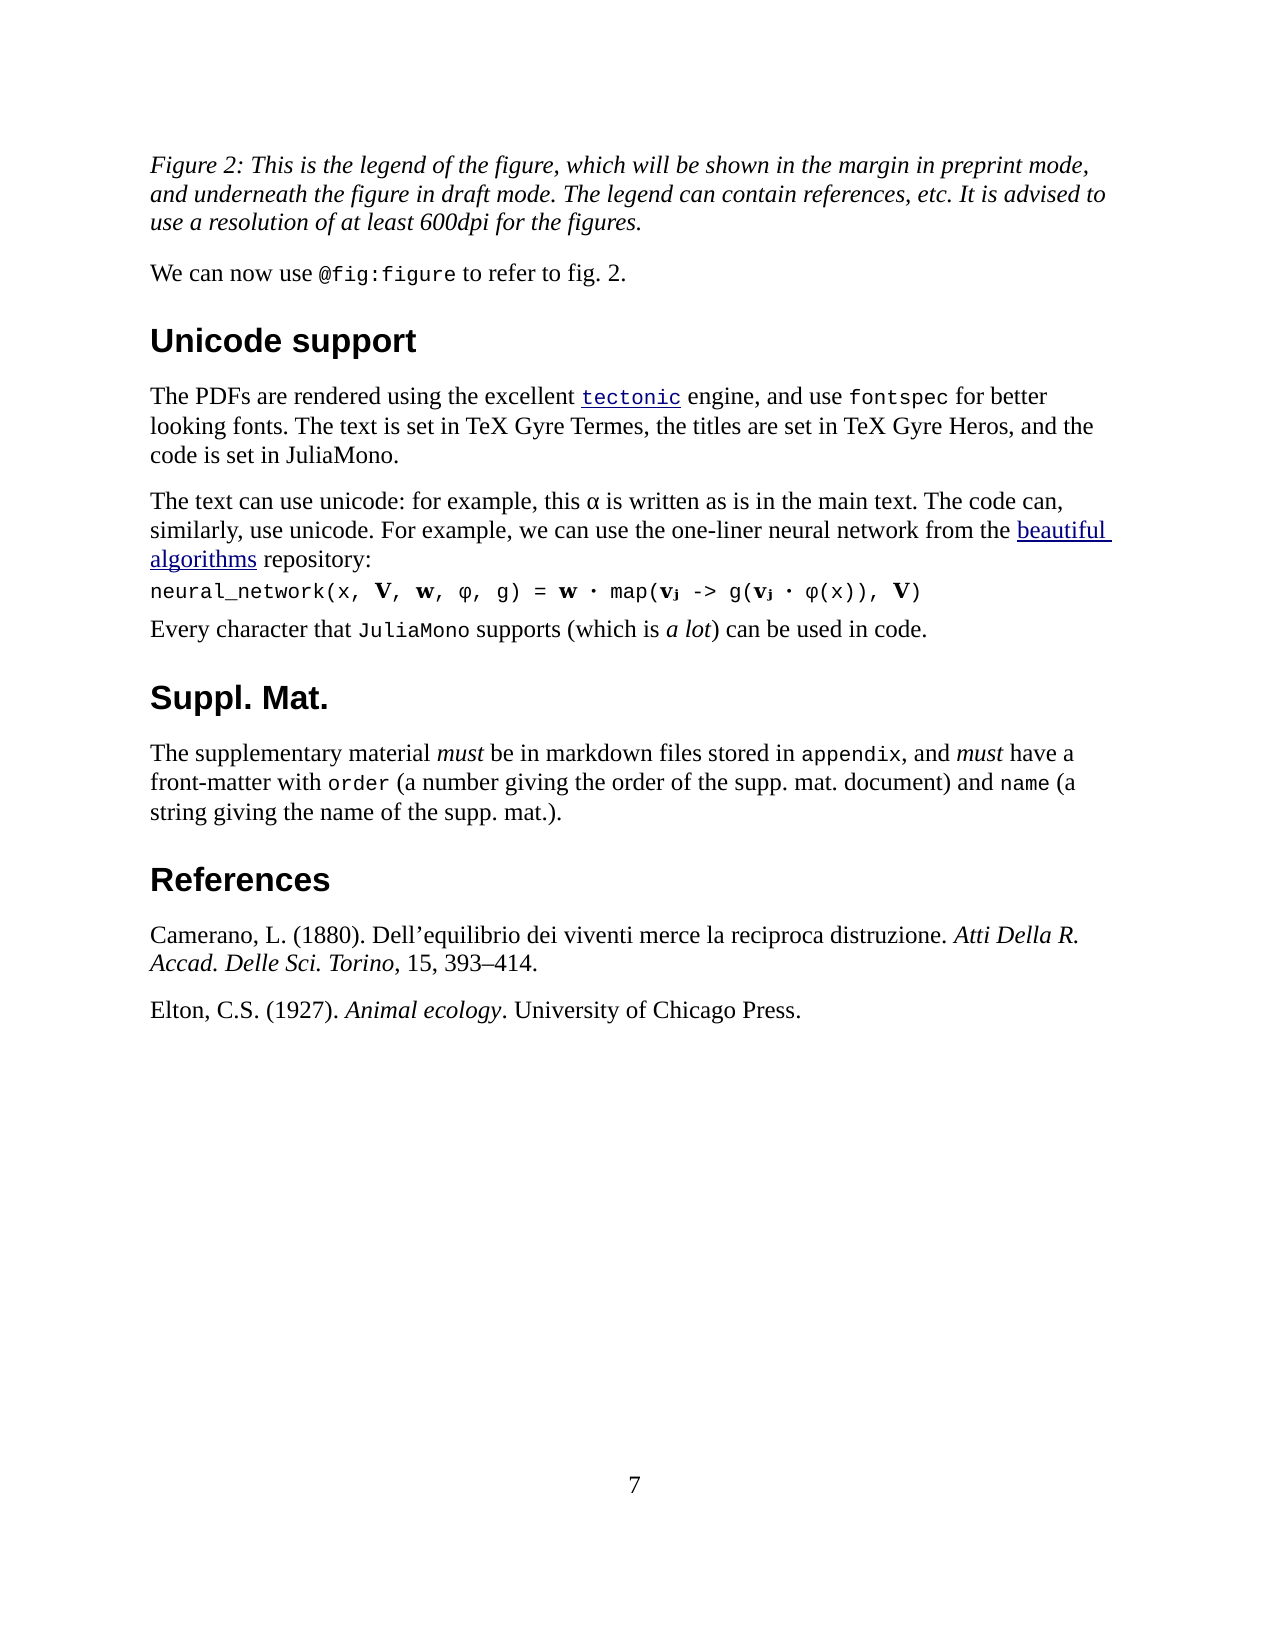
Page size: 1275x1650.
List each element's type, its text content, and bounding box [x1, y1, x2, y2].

text Elton, C.S. (1927). Animal ecology. University of Chicago Press. [150, 995, 1125, 1024]
subtitle References [150, 860, 1125, 898]
text Figure 2: This is the legend of the figure, which will be shown in the margin in preprint mode, and underneath the figure in draft mode. The legend can contain references, etc. It is advised to use a resolution of at least 600dpi for the figures. [150, 150, 1125, 236]
text The text can use unicode: for example, this α is written as is in the main text. The code can, similarly, use unicode. For example, we can use the one-liner neural network from the beautiful algorithms repository: [150, 486, 1125, 573]
subtitle Suppl. Mat. [150, 678, 1125, 716]
text We can now use @fig:figure to refer to fig. 2. [150, 258, 1125, 287]
text Every character that JuliaMono supports (which is a lot) can be used in code. [150, 614, 1125, 644]
text The PDFs are rendered using the excellent tectonic engine, and use fontspec for better looking fonts. The text is set in TeX Gyre Termes, the titles are set in TeX Gyre Heros, and the code is set in JuliaMono. [150, 381, 1125, 468]
text Camerano, L. (1880). Dell’equilibrio dei viventi merce la reciproca distruzione. Atti Della R. Accad. Delle Sci. Torino, 15, 393–414. [150, 920, 1125, 977]
subtitle Unicode support [150, 321, 1125, 360]
text The supplementary material must be in markdown files stored in appendix, and must have a front-matter with order (a number giving the order of the supp. mat. document) and name (a string giving the name of the supp. mat.). [150, 738, 1125, 826]
text neural_network(x, 𝐕, 𝐰, φ, g) = 𝐰 ⋅ map(𝐯ⱼ -> g(𝐯ⱼ ⋅ φ(x)), 𝐕) [150, 582, 1125, 605]
